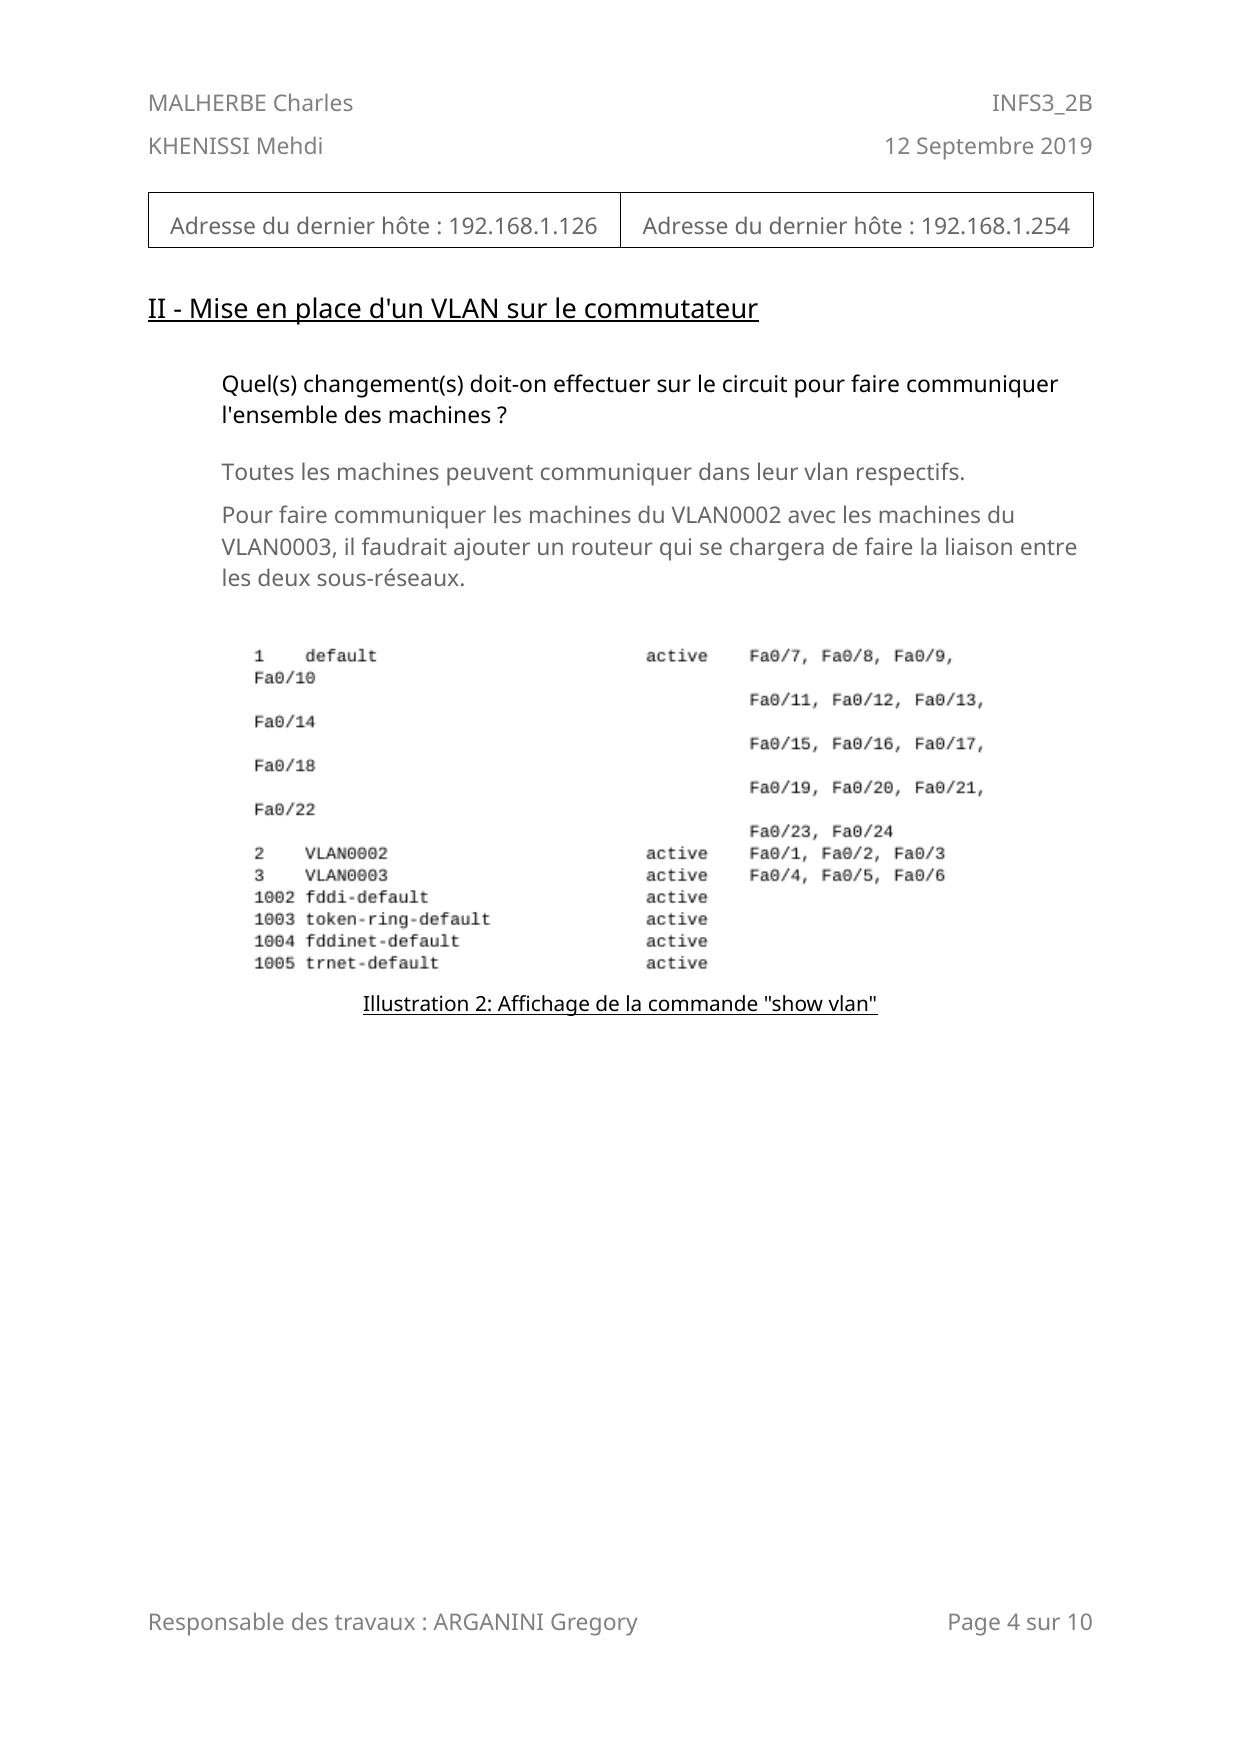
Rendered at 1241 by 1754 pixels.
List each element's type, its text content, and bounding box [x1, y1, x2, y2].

table_cell Adresse du dernier hôte : 192.168.1.126 [149, 193, 620, 247]
text Pour faire communiquer les machines du VLAN0002 avec les machines du VLAN0003, il faudrait ajouter un routeur qui se chargera de faire la liaison entre les deux sous-réseaux. [221, 499, 1093, 593]
subtitle II - Mise en place d'un VLAN sur le commutateur [148, 289, 1093, 326]
picture [248, 640, 993, 984]
text Illustration 2: Affichage de la commande "show vlan" [248, 984, 992, 1018]
table_cell Adresse du dernier hôte : 192.168.1.254 [621, 193, 1093, 247]
text Quel(s) changement(s) doit-on effectuer sur le circuit pour faire communiquer l'ensemble des machines ? [221, 368, 1093, 431]
text Toutes les machines peuvent communiquer dans leur vlan respectifs. [221, 456, 1093, 487]
